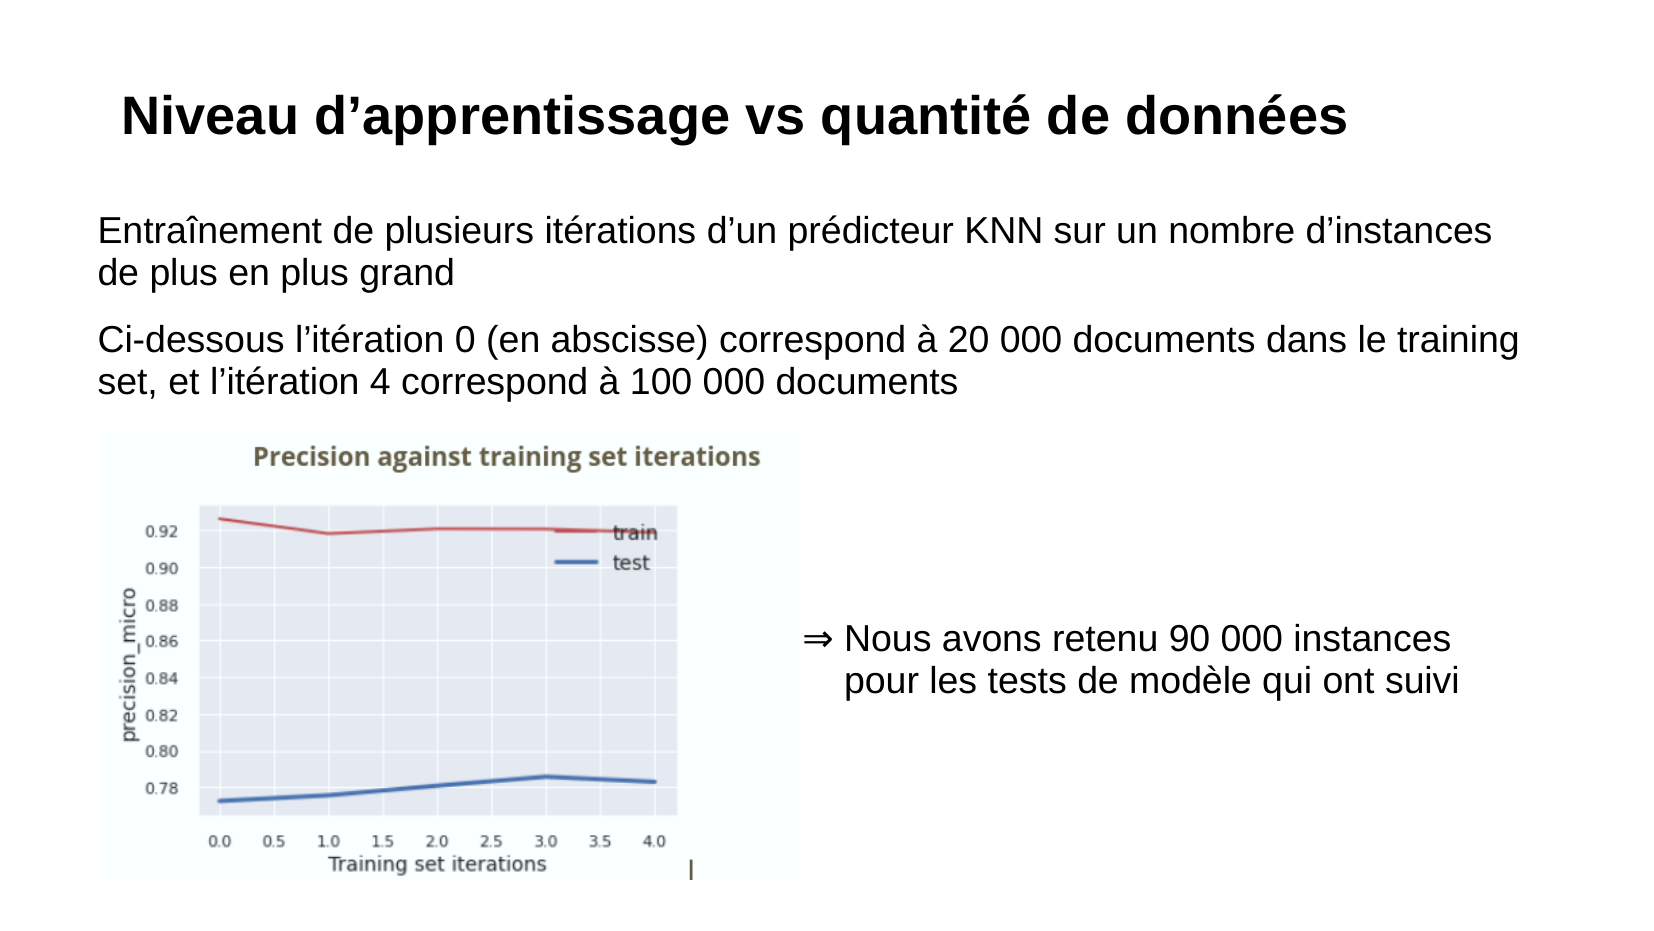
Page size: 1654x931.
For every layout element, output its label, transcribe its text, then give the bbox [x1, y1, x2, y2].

text_box Entraînement de plusieurs itérations d’un prédicteur KNN sur un nombre d’instances de plus en plus grand Ci-dessous l’itération 0 (en abscisse) correspond à 20 000 documents dans le training set, et l’itération 4 correspond à 100 000 documents [82, 202, 1551, 448]
text_box Niveau d’apprentissage vs quantité de données [106, 78, 1366, 154]
picture [100, 431, 798, 880]
text_box ⇒ Nous avons retenu 90 000 instances pour les tests de modèle qui ont suivi [787, 609, 1524, 709]
